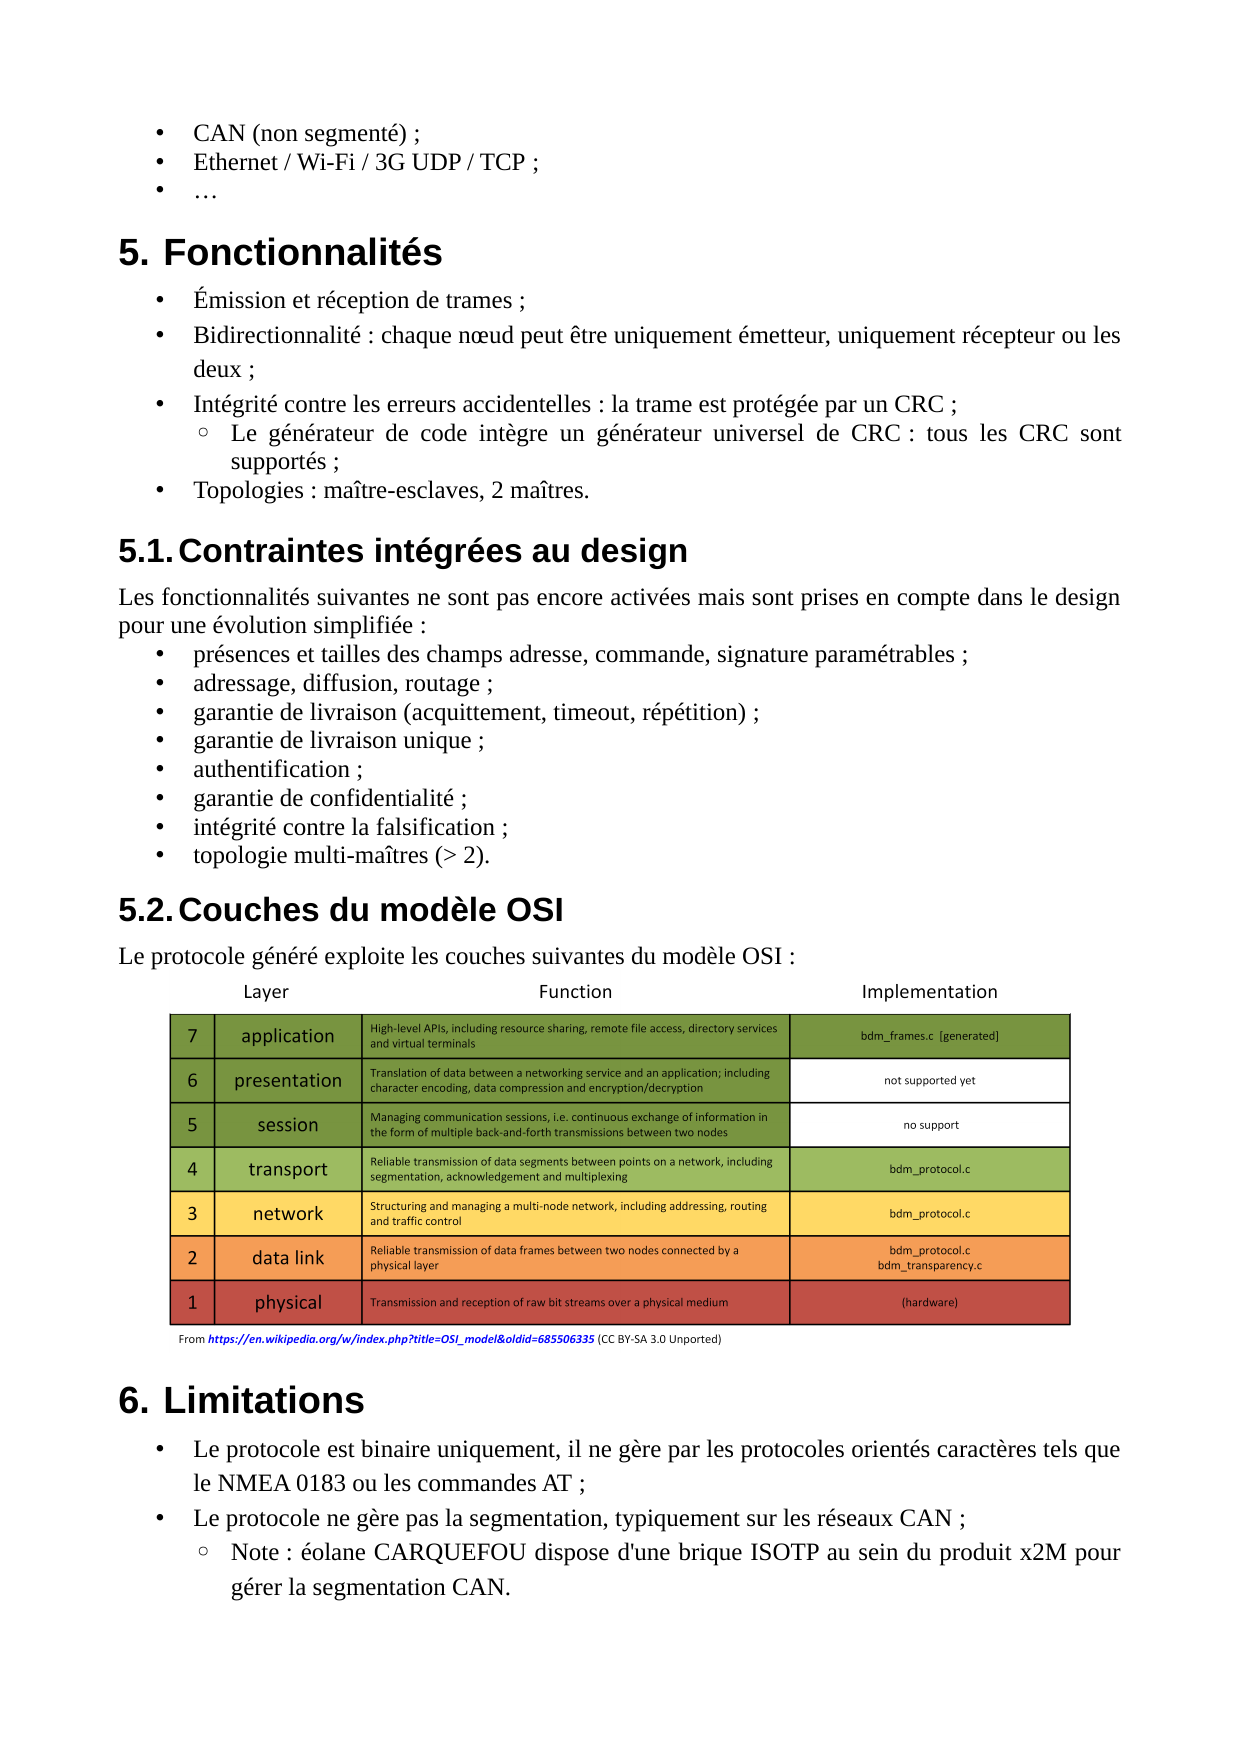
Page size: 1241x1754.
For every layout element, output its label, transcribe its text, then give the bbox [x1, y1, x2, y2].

list garantie de livraison unique ; [156, 725, 1122, 754]
list garantie de confidentialité ; [156, 783, 1122, 812]
list topologie multi-maîtres (> 2). [156, 840, 1122, 869]
list Note : éolane CARQUEFOU dispose d'une brique ISOTP au sein du produit x2M pour gérer la segmentation CAN. [193, 1537, 1122, 1600]
list présences et tailles des champs adresse, commande, signature paramétrables ; [156, 639, 1122, 668]
list Topologies : maître-esclaves, 2 maîtres. [156, 475, 1122, 504]
list intégrité contre la falsification ; [156, 812, 1122, 840]
picture [169, 970, 1071, 1353]
subtitle Limitations [118, 1378, 1122, 1421]
text Les fonctionnalités suivantes ne sont pas encore activées mais sont prises en compte dans le design pour une évolution simplifiée : [118, 582, 1122, 639]
subtitle Fonctionnalités [118, 229, 1122, 273]
list Intégrité contre les erreurs accidentelles : la trame est protégée par un CRC ; [156, 389, 1122, 418]
list adressage, diffusion, routage ; [156, 668, 1122, 697]
list garantie de livraison (acquittement, timeout, répétition) ; [156, 697, 1122, 725]
list Le protocole ne gère pas la segmentation, typiquement sur les réseaux CAN ; [156, 1503, 1122, 1531]
list Le protocole est binaire uniquement, il ne gère par les protocoles orientés caractères tels que le NMEA 0183 ou les commandes AT ; [156, 1434, 1122, 1497]
subtitle Couches du modèle OSI [118, 890, 1122, 929]
list Bidirectionnalité : chaque nœud peut être uniquement émetteur, uniquement récepteur ou les deux ; [156, 320, 1122, 383]
text Le protocole généré exploite les couches suivantes du modèle OSI : [118, 941, 1122, 970]
list Le générateur de code intègre un générateur universel de CRC : tous les CRC sont supportés ; [193, 418, 1122, 475]
list Ethernet / Wi-Fi / 3G UDP / TCP ; [156, 147, 1122, 176]
list authentification ; [156, 754, 1122, 783]
list Émission et réception de trames ; [156, 286, 1122, 314]
subtitle Contraintes intégrées au design [118, 531, 1122, 569]
list … [156, 176, 1122, 204]
list CAN (non segmenté) ; [156, 118, 1122, 147]
